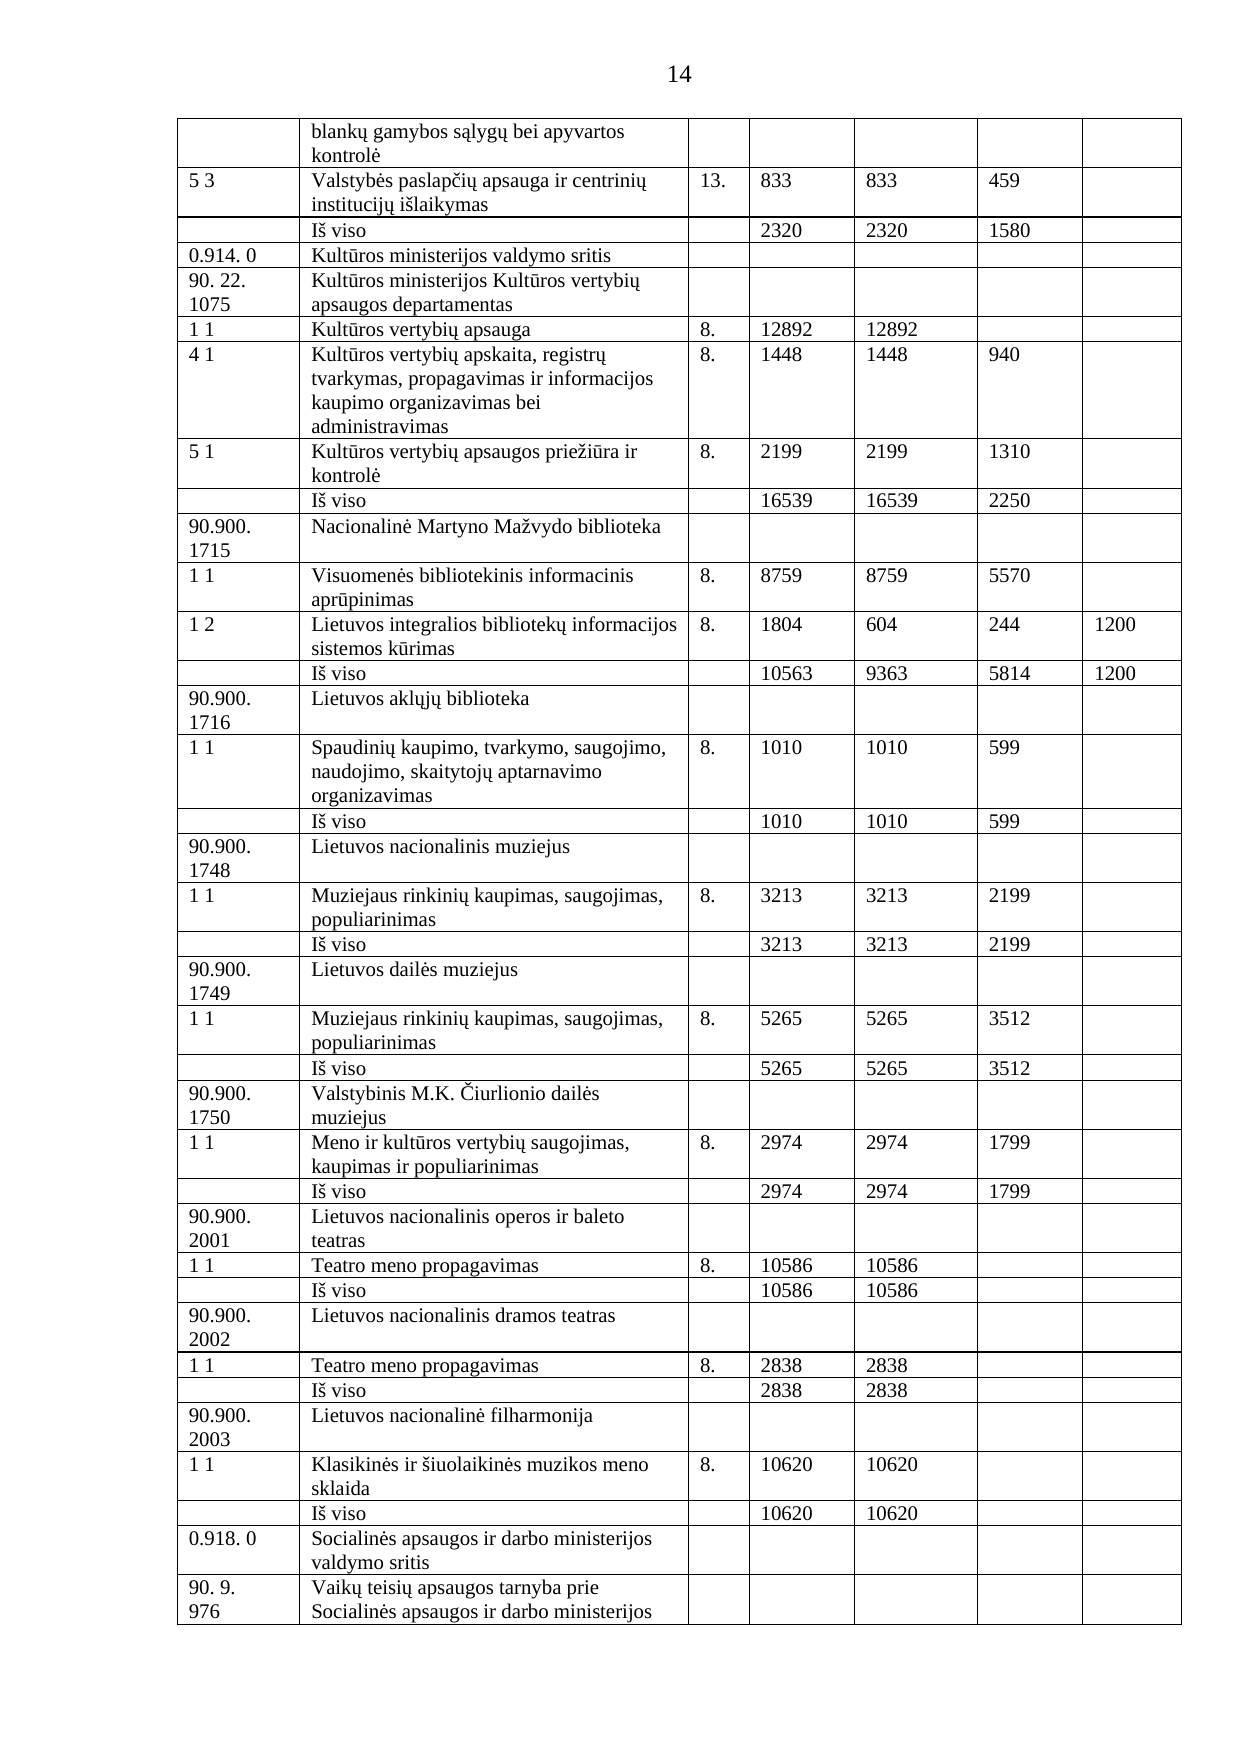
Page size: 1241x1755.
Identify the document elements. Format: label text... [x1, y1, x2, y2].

table_cell Kultūros vertybių apsauga [300, 317, 688, 341]
table_cell 2974 [750, 1130, 854, 1178]
table_cell Iš viso [300, 1501, 688, 1525]
table_cell 599 [978, 809, 1082, 833]
table_cell 8. [689, 1452, 749, 1500]
table_cell 833 [750, 168, 854, 216]
table_cell 3213 [750, 883, 854, 931]
table_cell [978, 1378, 1082, 1402]
table_cell 5570 [978, 563, 1082, 611]
table_cell [855, 686, 977, 734]
table_cell 1 1 [178, 1452, 299, 1500]
table_cell [689, 1303, 749, 1351]
table_cell [689, 686, 749, 734]
table_cell 8. [689, 563, 749, 611]
table_cell 2250 [978, 489, 1082, 512]
table_cell [689, 268, 749, 316]
table_cell 90.900. 1716 [178, 686, 299, 734]
table_cell [855, 1403, 977, 1451]
table_cell 12892 [750, 317, 854, 341]
table_cell [689, 1179, 749, 1203]
table_cell 10620 [750, 1452, 854, 1500]
table_cell [1083, 1278, 1181, 1302]
table_cell 2199 [750, 439, 854, 487]
table_cell [178, 1378, 299, 1402]
table_cell 3512 [978, 1055, 1082, 1079]
table_cell 5265 [750, 1006, 854, 1054]
table_cell [978, 1452, 1082, 1500]
table_cell 90. 9. 976 [178, 1575, 299, 1623]
table_cell [750, 686, 854, 734]
table_cell 0.914. 0 [178, 243, 299, 267]
table_cell 1804 [750, 612, 854, 660]
table_cell 0.918. 0 [178, 1526, 299, 1574]
table_cell 8. [689, 342, 749, 438]
table_cell 5265 [855, 1006, 977, 1054]
table_cell 10586 [750, 1253, 854, 1277]
table_cell Valstybinis M.K. Čiurlionio dailės muziejus [300, 1081, 688, 1129]
table_cell [750, 1403, 854, 1451]
table_cell blankų gamybos sąlygų bei apyvartos kontrolė [300, 119, 688, 167]
table_cell [1083, 514, 1181, 562]
table_cell 244 [978, 612, 1082, 660]
table_cell [689, 834, 749, 882]
table_cell 16539 [855, 489, 977, 512]
table_cell 90.900. 1715 [178, 514, 299, 562]
table_cell 2320 [855, 218, 977, 242]
table_cell [1083, 883, 1181, 931]
table_cell [689, 489, 749, 512]
table_cell Lietuvos nacionalinis dramos teatras [300, 1303, 688, 1351]
table_cell 3213 [750, 932, 854, 956]
table_cell [750, 1526, 854, 1574]
table_cell 90.900. 2002 [178, 1303, 299, 1351]
table_cell 4 1 [178, 342, 299, 438]
table_cell Iš viso [300, 218, 688, 242]
table_cell 10620 [855, 1452, 977, 1500]
table_cell 1200 [1083, 612, 1181, 660]
table_cell [855, 834, 977, 882]
table_cell [1083, 317, 1181, 341]
table_cell Teatro meno propagavimas [300, 1353, 688, 1377]
table_cell Socialinės apsaugos ir darbo ministerijos valdymo sritis [300, 1526, 688, 1574]
table_cell 8. [689, 1253, 749, 1277]
table_cell [978, 1081, 1082, 1129]
table_cell 2974 [750, 1179, 854, 1203]
table_cell Teatro meno propagavimas [300, 1253, 688, 1277]
table_cell [1083, 243, 1181, 267]
table_cell [978, 268, 1082, 316]
table_cell 8759 [750, 563, 854, 611]
table_cell [178, 932, 299, 956]
table_cell [978, 1526, 1082, 1574]
table_cell [178, 218, 299, 242]
table_cell Lietuvos aklųjų biblioteka [300, 686, 688, 734]
table_cell 1448 [855, 342, 977, 438]
table_cell 8. [689, 317, 749, 341]
table_cell [978, 1204, 1082, 1252]
table_cell [689, 1378, 749, 1402]
table_cell 8. [689, 612, 749, 660]
table_cell 940 [978, 342, 1082, 438]
table_cell [978, 686, 1082, 734]
table_cell Iš viso [300, 661, 688, 685]
table_cell 90.900. 2003 [178, 1403, 299, 1451]
table_cell 1 1 [178, 1253, 299, 1277]
table_cell [1083, 1575, 1181, 1623]
table_cell [1083, 1353, 1181, 1377]
table_cell [855, 119, 977, 167]
table_cell [978, 957, 1082, 1005]
table_cell [178, 1501, 299, 1525]
table_cell [178, 489, 299, 512]
table_cell 90.900. 1748 [178, 834, 299, 882]
table_cell Iš viso [300, 1378, 688, 1402]
table_cell 2838 [855, 1353, 977, 1377]
table_cell 2838 [855, 1378, 977, 1402]
table_cell [689, 1575, 749, 1623]
table_cell Visuomenės bibliotekinis informacinis aprūpinimas [300, 563, 688, 611]
table_cell [178, 119, 299, 167]
table_cell Iš viso [300, 489, 688, 512]
table_cell [750, 957, 854, 1005]
table_cell [178, 1179, 299, 1203]
table_cell [750, 1575, 854, 1623]
table_cell [1083, 563, 1181, 611]
table_cell Lietuvos dailės muziejus [300, 957, 688, 1005]
table_cell 10620 [750, 1501, 854, 1525]
table_cell 10586 [855, 1253, 977, 1277]
table_cell [1083, 809, 1181, 833]
table_cell [978, 834, 1082, 882]
table_cell [750, 1303, 854, 1351]
table_cell 2838 [750, 1378, 854, 1402]
table_cell [689, 1081, 749, 1129]
table_cell Lietuvos integralios bibliotekų informacijos sistemos kūrimas [300, 612, 688, 660]
table_cell [978, 317, 1082, 341]
table_cell Valstybės paslapčių apsauga ir centrinių institucijų išlaikymas [300, 168, 688, 216]
table_cell [1083, 1253, 1181, 1277]
table_cell [978, 1303, 1082, 1351]
table_cell [1083, 489, 1181, 512]
table_cell 1310 [978, 439, 1082, 487]
table_cell [1083, 932, 1181, 956]
table_cell Iš viso [300, 1278, 688, 1302]
table_cell [855, 1081, 977, 1129]
table_cell [750, 834, 854, 882]
table_cell [978, 119, 1082, 167]
table_cell [1083, 1204, 1181, 1252]
table_cell 5 1 [178, 439, 299, 487]
table_cell 1010 [855, 809, 977, 833]
table_cell 1 1 [178, 735, 299, 807]
table_cell Spaudinių kaupimo, tvarkymo, saugojimo, naudojimo, skaitytojų aptarnavimo organizavimas [300, 735, 688, 807]
table_cell 1448 [750, 342, 854, 438]
table_cell Kultūros vertybių apsaugos priežiūra ir kontrolė [300, 439, 688, 487]
table_cell 1 2 [178, 612, 299, 660]
table_cell [689, 957, 749, 1005]
table_cell Iš viso [300, 809, 688, 833]
table_cell Iš viso [300, 932, 688, 956]
table_cell 3213 [855, 883, 977, 931]
table_cell [689, 1204, 749, 1252]
table_cell [750, 514, 854, 562]
table_cell 1799 [978, 1130, 1082, 1178]
table_cell [178, 661, 299, 685]
table_cell 8759 [855, 563, 977, 611]
table_cell 9363 [855, 661, 977, 685]
table_cell Nacionalinė Martyno Mažvydo biblioteka [300, 514, 688, 562]
table_cell [689, 119, 749, 167]
table_cell [1083, 168, 1181, 216]
table_cell [1083, 1130, 1181, 1178]
table_cell [855, 1526, 977, 1574]
table_cell [855, 514, 977, 562]
table_cell [750, 1081, 854, 1129]
table_cell [750, 268, 854, 316]
table_cell 90.900. 1750 [178, 1081, 299, 1129]
table_cell [689, 514, 749, 562]
table_cell [978, 1575, 1082, 1623]
table_cell 1010 [750, 735, 854, 807]
table_cell [1083, 1452, 1181, 1500]
table_cell Muziejaus rinkinių kaupimas, saugojimas, populiarinimas [300, 883, 688, 931]
table_cell [1083, 439, 1181, 487]
table_cell 2974 [855, 1130, 977, 1178]
table_cell [1083, 957, 1181, 1005]
table_cell Lietuvos nacionalinis muziejus [300, 834, 688, 882]
table_cell Meno ir kultūros vertybių saugojimas, kaupimas ir populiarinimas [300, 1130, 688, 1178]
table_cell Lietuvos nacionalinis operos ir baleto teatras [300, 1204, 688, 1252]
table_cell [1083, 1081, 1181, 1129]
table_cell 8. [689, 1006, 749, 1054]
table_cell [855, 1204, 977, 1252]
table_cell [855, 268, 977, 316]
table_cell 1 1 [178, 883, 299, 931]
table_cell 16539 [750, 489, 854, 512]
table_cell 2974 [855, 1179, 977, 1203]
table_cell [689, 932, 749, 956]
table_cell [689, 243, 749, 267]
table_cell [750, 119, 854, 167]
table_cell [689, 1501, 749, 1525]
table_cell 3213 [855, 932, 977, 956]
table_cell 604 [855, 612, 977, 660]
table_cell 10620 [855, 1501, 977, 1525]
table_cell Kultūros ministerijos Kultūros vertybių apsaugos departamentas [300, 268, 688, 316]
table_cell Iš viso [300, 1179, 688, 1203]
table_cell Lietuvos nacionalinė filharmonija [300, 1403, 688, 1451]
table_cell [689, 1055, 749, 1079]
table_cell 599 [978, 735, 1082, 807]
table_cell [1083, 686, 1181, 734]
table_cell 10586 [855, 1278, 977, 1302]
table_cell [855, 1303, 977, 1351]
table_cell Kultūros vertybių apskaita, registrų tvarkymas, propagavimas ir informacijos kaupimo organizavimas bei administravimas [300, 342, 688, 438]
table_cell [978, 1353, 1082, 1377]
table_cell 1799 [978, 1179, 1082, 1203]
table_cell 2199 [978, 932, 1082, 956]
table_cell 13. [689, 168, 749, 216]
table_cell [1083, 1378, 1181, 1402]
table_cell [1083, 218, 1181, 242]
table_cell [855, 1575, 977, 1623]
table_cell 1 1 [178, 1353, 299, 1377]
table_cell 8. [689, 735, 749, 807]
table_cell [1083, 1526, 1181, 1574]
table_cell [689, 809, 749, 833]
table_cell [178, 1278, 299, 1302]
table_cell [178, 809, 299, 833]
table_cell 5265 [750, 1055, 854, 1079]
table_cell [689, 1403, 749, 1451]
table_cell 8. [689, 883, 749, 931]
table_cell 2838 [750, 1353, 854, 1377]
table_cell [1083, 268, 1181, 316]
table_cell Vaikų teisių apsaugos tarnyba prie Socialinės apsaugos ir darbo ministerijos [300, 1575, 688, 1623]
table_cell Kultūros ministerijos valdymo sritis [300, 243, 688, 267]
table_cell [978, 243, 1082, 267]
table_cell 12892 [855, 317, 977, 341]
table_cell 1200 [1083, 661, 1181, 685]
table_cell [1083, 119, 1181, 167]
table_cell [1083, 1303, 1181, 1351]
table_cell Muziejaus rinkinių kaupimas, saugojimas, populiarinimas [300, 1006, 688, 1054]
table_cell [689, 1278, 749, 1302]
table_cell 1010 [750, 809, 854, 833]
table_cell [1083, 735, 1181, 807]
table_cell [978, 1501, 1082, 1525]
table_cell 1010 [855, 735, 977, 807]
table_cell [978, 514, 1082, 562]
table_cell 5814 [978, 661, 1082, 685]
table_cell 90. 22. 1075 [178, 268, 299, 316]
table_cell [855, 957, 977, 1005]
table_cell [855, 243, 977, 267]
table_cell 833 [855, 168, 977, 216]
table_cell [1083, 1179, 1181, 1203]
table_cell 2199 [978, 883, 1082, 931]
table_cell 90.900. 2001 [178, 1204, 299, 1252]
table_cell 90.900. 1749 [178, 957, 299, 1005]
table_cell [1083, 834, 1181, 882]
table_cell 1 1 [178, 1006, 299, 1054]
table_cell 459 [978, 168, 1082, 216]
table_cell 5 3 [178, 168, 299, 216]
table_cell 2199 [855, 439, 977, 487]
table_cell 1580 [978, 218, 1082, 242]
table_cell 1 1 [178, 1130, 299, 1178]
table_cell 5265 [855, 1055, 977, 1079]
table_cell [1083, 1055, 1181, 1079]
table_cell [750, 1204, 854, 1252]
table_cell [1083, 342, 1181, 438]
table_cell [689, 661, 749, 685]
table_cell Klasikinės ir šiuolaikinės muzikos meno sklaida [300, 1452, 688, 1500]
table_cell [1083, 1501, 1181, 1525]
table_cell 10586 [750, 1278, 854, 1302]
table_cell [1083, 1006, 1181, 1054]
table_cell 8. [689, 1130, 749, 1178]
table_cell [1083, 1403, 1181, 1451]
table_cell [978, 1403, 1082, 1451]
table_cell Iš viso [300, 1055, 688, 1079]
table_cell [978, 1253, 1082, 1277]
table_cell [689, 218, 749, 242]
table_cell 3512 [978, 1006, 1082, 1054]
table_cell 8. [689, 1353, 749, 1377]
table_cell 2320 [750, 218, 854, 242]
table_cell 1 1 [178, 317, 299, 341]
table_cell [178, 1055, 299, 1079]
table_cell [750, 243, 854, 267]
table_cell 8. [689, 439, 749, 487]
table_cell 10563 [750, 661, 854, 685]
table_cell [978, 1278, 1082, 1302]
table_cell [689, 1526, 749, 1574]
table_cell 1 1 [178, 563, 299, 611]
